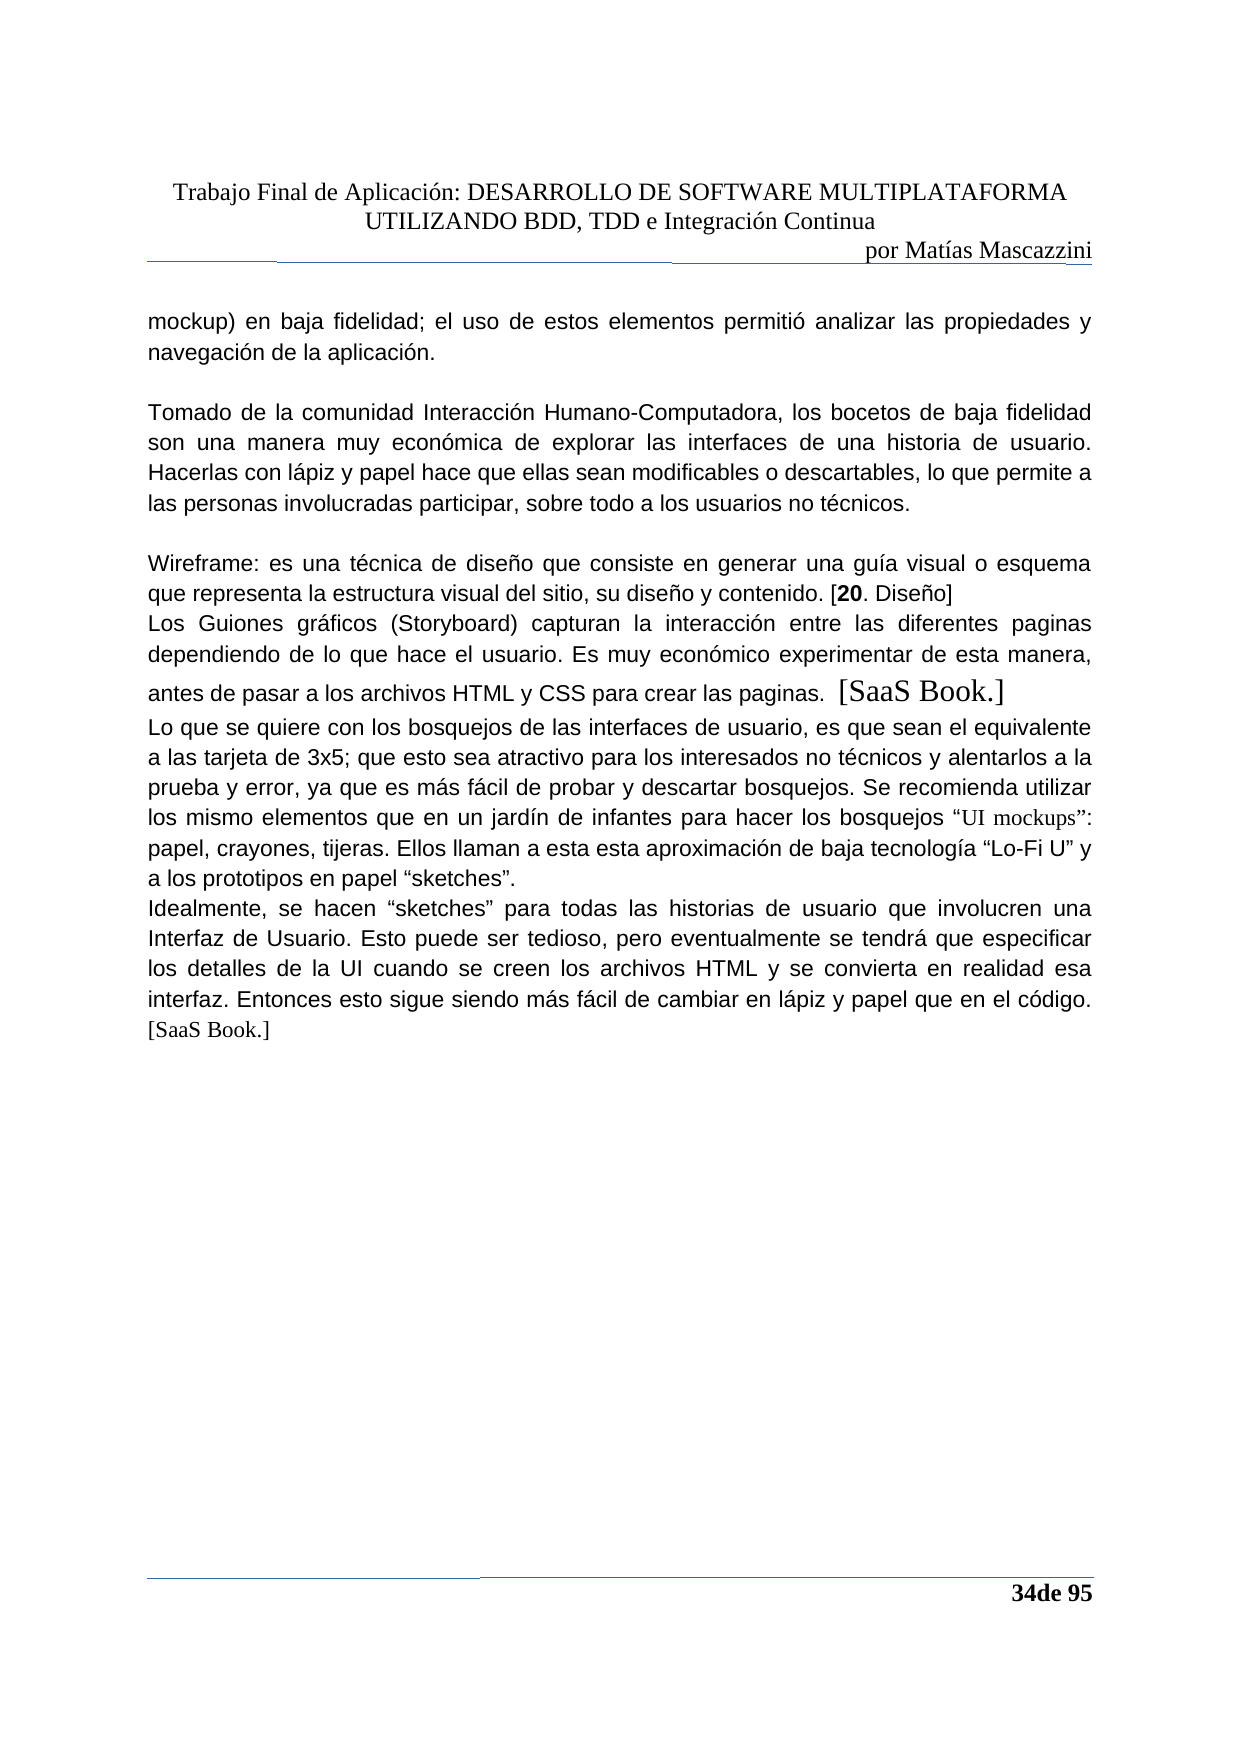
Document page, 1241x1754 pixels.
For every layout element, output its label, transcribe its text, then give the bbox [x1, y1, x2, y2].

text Idealmente, se hacen “sketches” para todas las historias de usuario que involucren una Interfaz de Usuario. Esto puede ser tedioso, pero eventualmente se tendrá que especificar los detalles de la UI cuando se creen los archivos HTML y se convierta en realidad esa interfaz. Entonces esto sigue siendo más fácil de cambiar en lápiz y papel que en el código. [SaaS Book.] [148, 895, 1093, 1042]
text Tomado de la comunidad Interacción Humano-Computadora, los bocetos de baja fidelidad son una manera muy económica de explorar las interfaces de una historia de usuario. Hacerlas con lápiz y papel hace que ellas sean modificables o descartables, lo que permite a las personas involucradas participar, sobre todo a los usuarios no técnicos. [148, 399, 1093, 516]
text Lo que se quiere con los bosquejos de las interfaces de usuario, es que sean el equivalente a las tarjeta de 3x5; que esto sea atractivo para los interesados no técnicos y alentarlos a la prueba y error, ya que es más fácil de probar y descartar bosquejos. Se recomienda utilizar los mismo elementos que en un jardín de infantes para hacer los bosquejos “UI mockups”: papel, crayones, tijeras. Ellos llaman a esta esta aproximación de baja tecnología “Lo-Fi U” y a los prototipos en papel “sketches”. [148, 713, 1093, 891]
text mockup) en baja fidelidad; el uso de estos elementos permitió analizar las propiedades y navegación de la aplicación. [148, 308, 1093, 365]
text Wireframe: es una técnica de diseño que consiste en generar una guía visual o esquema que representa la estructura visual del sitio, su diseño y contenido. [20. Diseño] [148, 550, 1093, 607]
text Los Guiones gráficos (Storyboard) capturan la interacción entre las diferentes paginas dependiendo de lo que hace el usuario. Es muy económico experimentar de esta manera, antes de pasar a los archivos HTML y CSS para crear las paginas. [SaaS Book.] [148, 610, 1093, 708]
